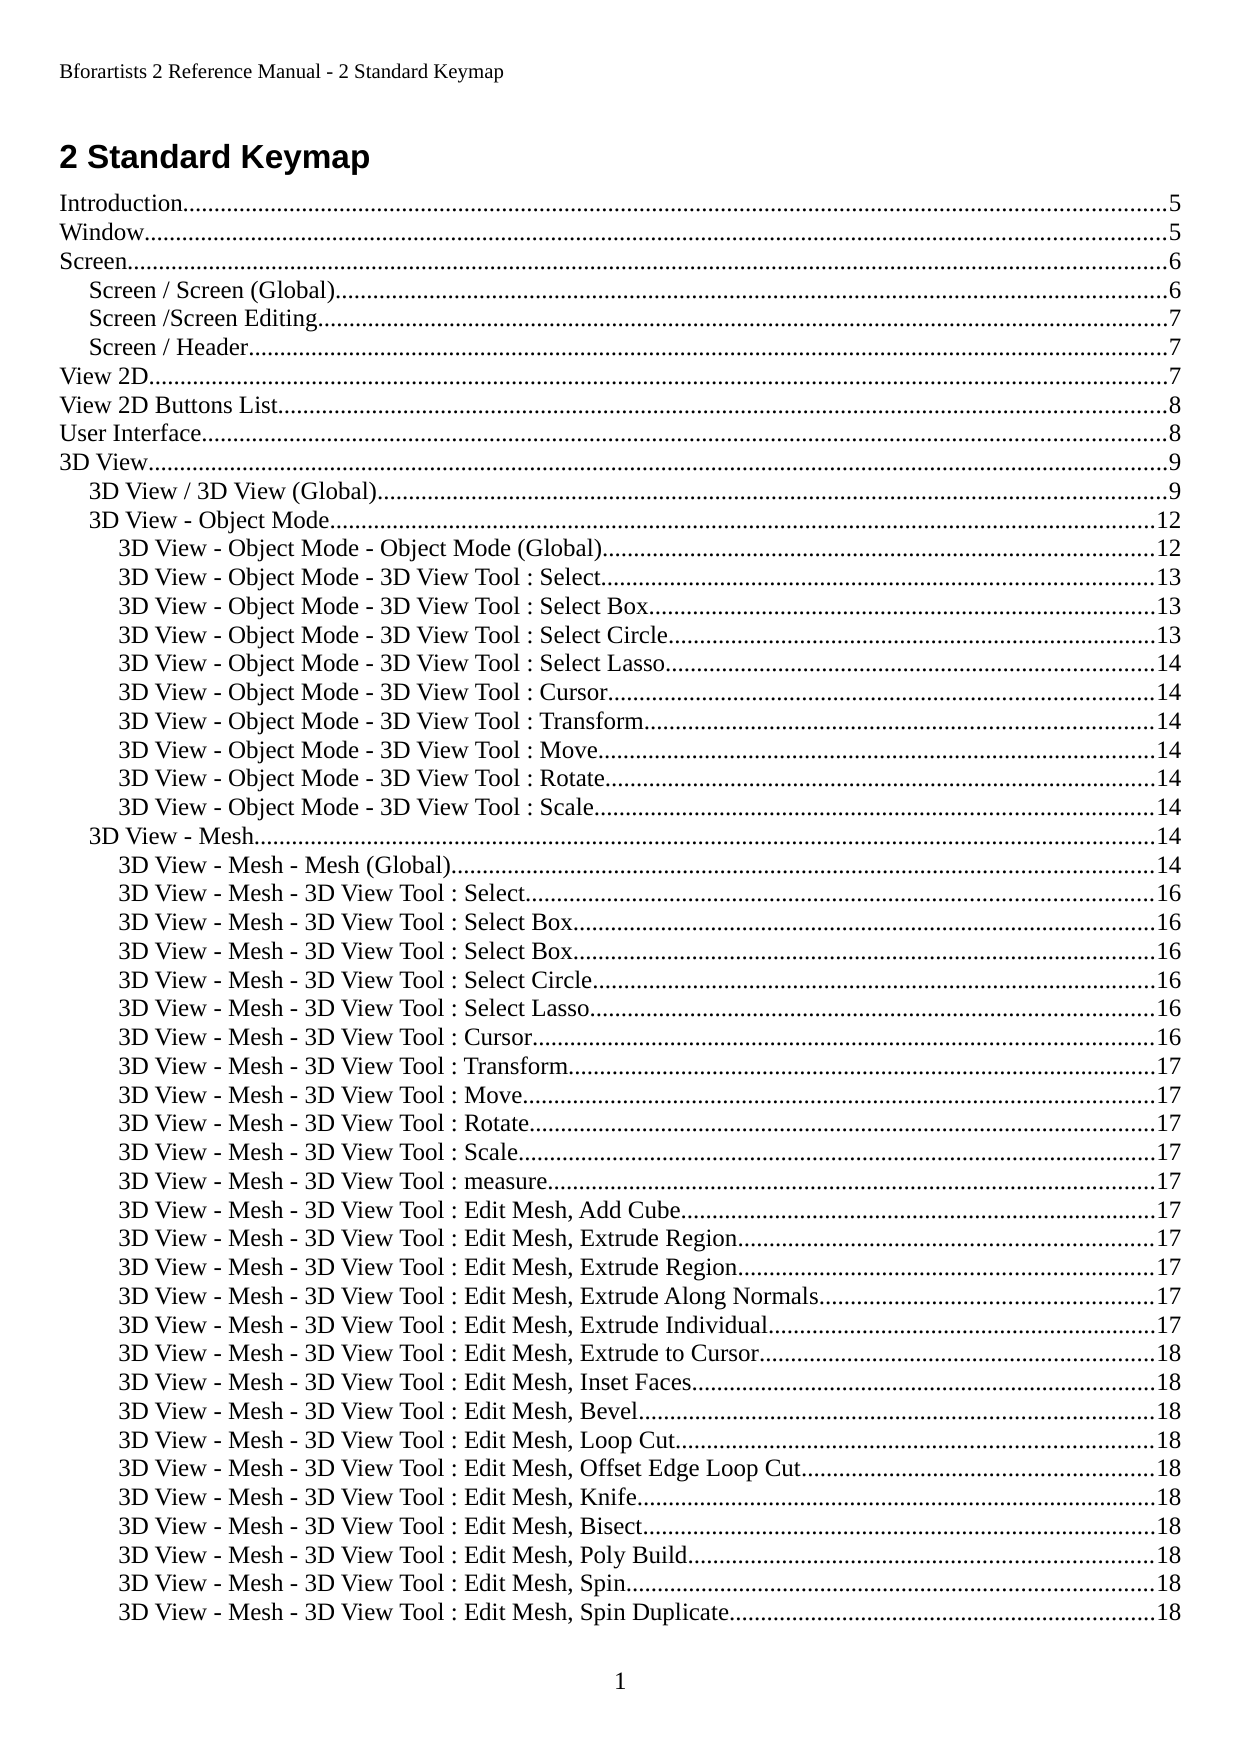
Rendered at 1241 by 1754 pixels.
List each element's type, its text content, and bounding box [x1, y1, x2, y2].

text Window 5 [59, 217, 1181, 246]
text 3D View - Object Mode - 3D View Tool : Cursor 14 [118, 677, 1181, 706]
text 3D View - Mesh - 3D View Tool : Edit Mesh, Loop Cut 18 [118, 1425, 1181, 1453]
text 3D View - Object Mode - 3D View Tool : Move 14 [118, 735, 1181, 763]
text 3D View - Mesh - 3D View Tool : Select Lasso 16 [118, 993, 1181, 1022]
text 3D View - Mesh - 3D View Tool : Cursor 16 [118, 1022, 1181, 1051]
text 3D View - Mesh - 3D View Tool : Edit Mesh, Add Cube 17 [118, 1195, 1181, 1223]
text 3D View - Mesh - 3D View Tool : Edit Mesh, Bevel 18 [118, 1396, 1181, 1425]
text View 2D 7 [59, 361, 1181, 390]
text 3D View - Mesh - 3D View Tool : Edit Mesh, Extrude Along Normals 17 [118, 1281, 1181, 1310]
text 3D View - Object Mode 12 [88, 505, 1181, 533]
text Screen /Screen Editing 7 [88, 303, 1181, 332]
text 3D View - Mesh - 3D View Tool : Select 16 [118, 878, 1181, 907]
text 3D View - Mesh - 3D View Tool : Select Circle 16 [118, 965, 1181, 993]
text View 2D Buttons List 8 [59, 390, 1181, 418]
text 3D View - Mesh - 3D View Tool : Edit Mesh, Extrude Region 17 [118, 1223, 1181, 1252]
text 3D View - Object Mode - 3D View Tool : Select Box 13 [118, 591, 1181, 620]
text 3D View - Mesh - 3D View Tool : Edit Mesh, Offset Edge Loop Cut 18 [118, 1453, 1181, 1482]
text 3D View - Mesh - 3D View Tool : Transform 17 [118, 1051, 1181, 1080]
text 3D View - Mesh - 3D View Tool : measure 17 [118, 1166, 1181, 1195]
text 3D View - Mesh 14 [88, 821, 1181, 850]
text 3D View - Mesh - Mesh (Global) 14 [118, 850, 1181, 878]
text 3D View - Mesh - 3D View Tool : Edit Mesh, Knife 18 [118, 1482, 1181, 1511]
text 3D View - Object Mode - 3D View Tool : Scale 14 [118, 792, 1181, 821]
text 3D View - Object Mode - 3D View Tool : Rotate 14 [118, 763, 1181, 792]
text Screen / Header 7 [88, 332, 1181, 361]
text 3D View - Mesh - 3D View Tool : Edit Mesh, Extrude Individual 17 [118, 1310, 1181, 1338]
text 3D View - Mesh - 3D View Tool : Edit Mesh, Extrude to Cursor 18 [118, 1338, 1181, 1367]
text 3D View - Mesh - 3D View Tool : Edit Mesh, Bisect 18 [118, 1511, 1181, 1540]
text 3D View - Mesh - 3D View Tool : Edit Mesh, Inset Faces 18 [118, 1367, 1181, 1396]
text 3D View - Object Mode - 3D View Tool : Select Lasso 14 [118, 648, 1181, 677]
text 3D View - Object Mode - Object Mode (Global) 12 [118, 533, 1181, 562]
text Screen / Screen (Global) 6 [88, 275, 1181, 303]
text 3D View - Mesh - 3D View Tool : Rotate 17 [118, 1108, 1181, 1137]
text Screen 6 [59, 246, 1181, 275]
text 3D View - Mesh - 3D View Tool : Edit Mesh, Extrude Region 17 [118, 1252, 1181, 1281]
text Introduction 5 [59, 188, 1181, 217]
text 3D View - Object Mode - 3D View Tool : Select Circle 13 [118, 620, 1181, 648]
text 3D View - Mesh - 3D View Tool : Scale 17 [118, 1137, 1181, 1166]
text 3D View - Mesh - 3D View Tool : Move 17 [118, 1080, 1181, 1108]
text 3D View - Mesh - 3D View Tool : Edit Mesh, Spin 18 [118, 1568, 1181, 1597]
text 3D View - Mesh - 3D View Tool : Select Box 16 [118, 936, 1181, 965]
text 3D View - Mesh - 3D View Tool : Edit Mesh, Spin Duplicate 18 [118, 1597, 1181, 1626]
text 3D View - Object Mode - 3D View Tool : Transform 14 [118, 706, 1181, 735]
text 3D View - Object Mode - 3D View Tool : Select 13 [118, 562, 1181, 591]
text 3D View / 3D View (Global) 9 [88, 476, 1181, 505]
text 3D View - Mesh - 3D View Tool : Select Box 16 [118, 907, 1181, 936]
subtitle 2 Standard Keymap [59, 138, 1181, 176]
text 3D View - Mesh - 3D View Tool : Edit Mesh, Poly Build 18 [118, 1540, 1181, 1568]
text User Interface 8 [59, 418, 1181, 447]
text 3D View 9 [59, 447, 1181, 476]
